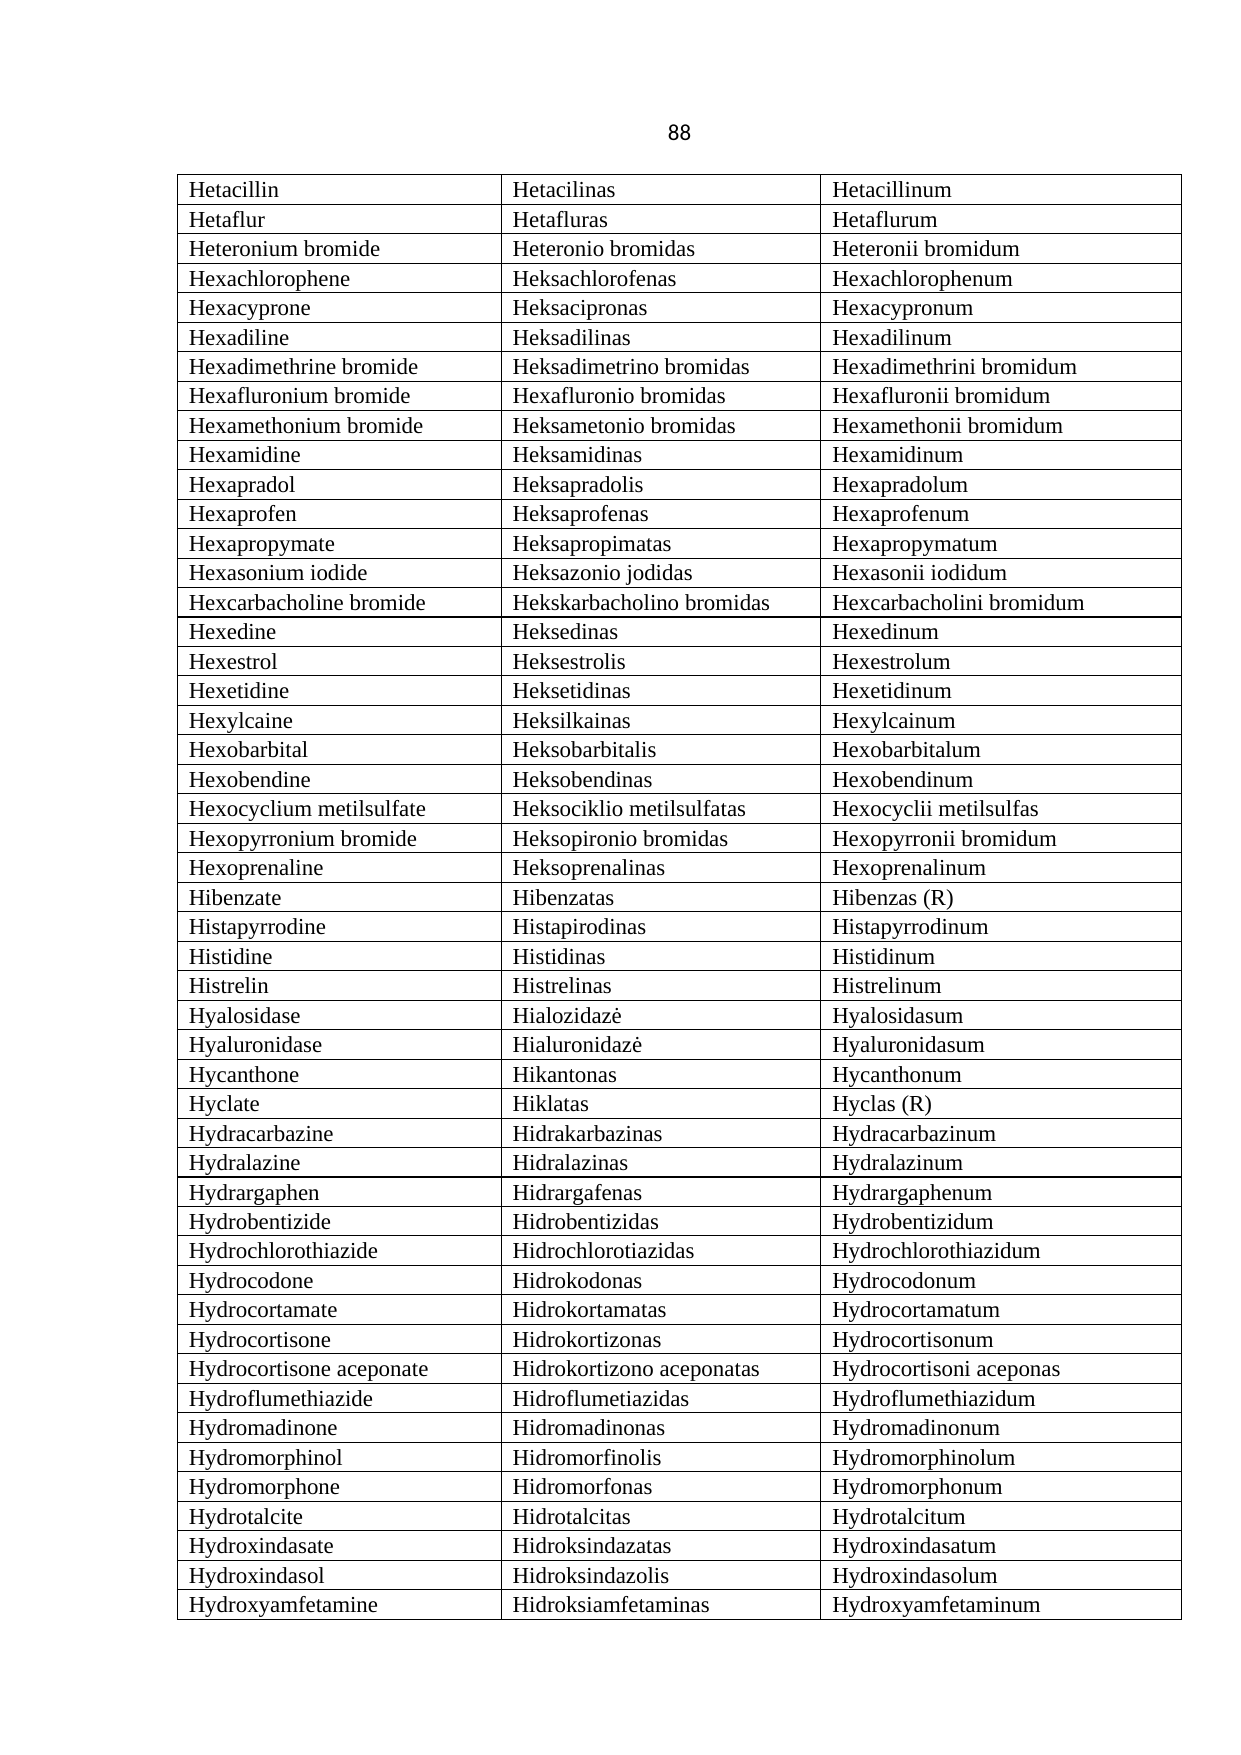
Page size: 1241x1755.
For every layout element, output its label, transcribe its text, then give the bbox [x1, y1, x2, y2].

table_cell Hydrotalcitum [821, 1502, 1181, 1530]
table_cell Hyclate [178, 1089, 501, 1117]
table_cell Hydroflumethiazide [178, 1384, 501, 1412]
table_cell Hexobendine [178, 765, 501, 793]
table_cell Hexapropymatum [821, 529, 1181, 557]
table_cell Hydromadinonum [821, 1413, 1181, 1442]
table_cell Heksobendinas [502, 765, 820, 793]
table_cell Hekskarbacholino bromidas [502, 588, 820, 616]
table_cell Histrelinas [502, 971, 820, 999]
table_cell Hetacilinas [502, 175, 820, 204]
table_cell Hexafluronii bromidum [821, 382, 1181, 410]
table_cell Hexedinum [821, 618, 1181, 646]
table_cell Heksamidinas [502, 441, 820, 469]
table_cell Hidrokortizonas [502, 1325, 820, 1353]
table_cell Hyaluronidase [178, 1030, 501, 1058]
table_cell Hidromadinonas [502, 1413, 820, 1442]
table_cell Hexachlorophene [178, 264, 501, 292]
table_cell Hexamethonii bromidum [821, 411, 1181, 439]
table_cell Heksapropimatas [502, 529, 820, 557]
table_cell Hexoprenalinum [821, 853, 1181, 882]
table_cell Hydromorphonum [821, 1472, 1181, 1501]
table_cell Hidroflumetiazidas [502, 1384, 820, 1412]
table_cell Hidralazinas [502, 1148, 820, 1176]
table_cell Hibenzate [178, 883, 501, 911]
table_cell Hialuronidazė [502, 1030, 820, 1058]
table_cell Hydralazine [178, 1148, 501, 1176]
table_cell Histrelin [178, 971, 501, 999]
table_cell Hexobarbitalum [821, 735, 1181, 764]
table_cell Hexestrol [178, 647, 501, 675]
table_cell Hexamidine [178, 441, 501, 469]
table_cell Hydralazinum [821, 1148, 1181, 1176]
table_cell Hydracarbazine [178, 1119, 501, 1147]
table_cell Hexobarbital [178, 735, 501, 764]
table_cell Hydrotalcite [178, 1502, 501, 1530]
table_cell Hexacypronum [821, 293, 1181, 322]
table_cell Hexamethonium bromide [178, 411, 501, 439]
table_cell Hydrochlorothiazide [178, 1236, 501, 1265]
table_cell Heksazonio jodidas [502, 559, 820, 587]
table_cell Hyalosidasum [821, 1001, 1181, 1029]
table_cell Hexafluronium bromide [178, 382, 501, 410]
table_cell Hexafluronio bromidas [502, 382, 820, 410]
table_cell Histapyrrodinum [821, 912, 1181, 941]
table_cell Hydromorphinolum [821, 1443, 1181, 1471]
table_cell Heksopironio bromidas [502, 824, 820, 852]
table_cell Hydromorphinol [178, 1443, 501, 1471]
table_cell Heksociklio metilsulfatas [502, 794, 820, 823]
table_cell Hydroxindasatum [821, 1531, 1181, 1560]
table_cell Hidrargafenas [502, 1178, 820, 1206]
table_cell Hetacillin [178, 175, 501, 204]
table_cell Hydrocortamatum [821, 1295, 1181, 1324]
table_cell Hidrochlorotiazidas [502, 1236, 820, 1265]
table_cell Hetacillinum [821, 175, 1181, 204]
table_cell Hyalosidase [178, 1001, 501, 1029]
table_cell Hyaluronidasum [821, 1030, 1181, 1058]
table_cell Hidromorfinolis [502, 1443, 820, 1471]
table_cell Histidinum [821, 942, 1181, 970]
table_cell Hetafluras [502, 205, 820, 233]
table_cell Hydrocodonum [821, 1266, 1181, 1294]
table_cell Hydroxindasol [178, 1561, 501, 1589]
table_cell Hetaflur [178, 205, 501, 233]
table_cell Hidrokortamatas [502, 1295, 820, 1324]
table_cell Hexopyrronii bromidum [821, 824, 1181, 852]
table_cell Heteronium bromide [178, 234, 501, 263]
table_cell Hydrocortisone aceponate [178, 1354, 501, 1383]
table_cell Heksoprenalinas [502, 853, 820, 882]
table_cell Hexachlorophenum [821, 264, 1181, 292]
table_cell Hydrobentizidum [821, 1207, 1181, 1235]
table_cell Hidrobentizidas [502, 1207, 820, 1235]
table_cell Hydrargaphenum [821, 1178, 1181, 1206]
table_cell Hexetidinum [821, 676, 1181, 705]
table_cell Heksametonio bromidas [502, 411, 820, 439]
table_cell Hexestrolum [821, 647, 1181, 675]
table_cell Hexasonii iodidum [821, 559, 1181, 587]
table_cell Heteronii bromidum [821, 234, 1181, 263]
table_cell Heksedinas [502, 618, 820, 646]
table_cell Heksobarbitalis [502, 735, 820, 764]
table_cell Hexaprofenum [821, 500, 1181, 528]
table_cell Hexetidine [178, 676, 501, 705]
table_cell Hexadimethrine bromide [178, 352, 501, 381]
table_cell Hycanthonum [821, 1060, 1181, 1088]
table_cell Hydroxindasolum [821, 1561, 1181, 1589]
table_cell Hexobendinum [821, 765, 1181, 793]
table_cell Hidroksiamfetaminas [502, 1590, 820, 1619]
table_cell Hidroksindazatas [502, 1531, 820, 1560]
table_cell Hydrocortisoni aceponas [821, 1354, 1181, 1383]
table_cell Hexcarbacholine bromide [178, 588, 501, 616]
table_cell Hexopyrronium bromide [178, 824, 501, 852]
table_cell Hexapradolum [821, 470, 1181, 498]
table_cell Heksapradolis [502, 470, 820, 498]
table_cell Hexapradol [178, 470, 501, 498]
table_cell Histidine [178, 942, 501, 970]
table_cell Heksaprofenas [502, 500, 820, 528]
table_cell Hidrotalcitas [502, 1502, 820, 1530]
table_cell Hydrargaphen [178, 1178, 501, 1206]
table_cell Hyclas (R) [821, 1089, 1181, 1117]
table_cell Heksachlorofenas [502, 264, 820, 292]
table_cell Hydrocortisonum [821, 1325, 1181, 1353]
table_cell Heksacipronas [502, 293, 820, 322]
table_cell Heteronio bromidas [502, 234, 820, 263]
table_cell Heksetidinas [502, 676, 820, 705]
table_cell Heksilkainas [502, 706, 820, 734]
table_cell Heksadilinas [502, 323, 820, 351]
table_cell Hydrochlorothiazidum [821, 1236, 1181, 1265]
table_cell Hydroflumethiazidum [821, 1384, 1181, 1412]
table_cell Hidromorfonas [502, 1472, 820, 1501]
table_cell Hexoprenaline [178, 853, 501, 882]
table_cell Hibenzas (R) [821, 883, 1181, 911]
table_cell Hexasonium iodide [178, 559, 501, 587]
table_cell Hidrokodonas [502, 1266, 820, 1294]
table_cell Hexadiline [178, 323, 501, 351]
table_cell Hexadimethrini bromidum [821, 352, 1181, 381]
table_cell Hydroxyamfetaminum [821, 1590, 1181, 1619]
table_cell Histapyrrodine [178, 912, 501, 941]
table_cell Hydrocortamate [178, 1295, 501, 1324]
table_cell Hydrobentizide [178, 1207, 501, 1235]
table_cell Hydromadinone [178, 1413, 501, 1442]
table_cell Hycanthone [178, 1060, 501, 1088]
table_cell Hikantonas [502, 1060, 820, 1088]
table_cell Hydroxindasate [178, 1531, 501, 1560]
table_cell Histrelinum [821, 971, 1181, 999]
table_cell Hialozidazė [502, 1001, 820, 1029]
table_cell Hexamidinum [821, 441, 1181, 469]
table_cell Hexocyclium metilsulfate [178, 794, 501, 823]
table_cell Hydroxyamfetamine [178, 1590, 501, 1619]
table_cell Hexylcainum [821, 706, 1181, 734]
table_cell Hydrocortisone [178, 1325, 501, 1353]
table_cell Histapirodinas [502, 912, 820, 941]
table_cell Hiklatas [502, 1089, 820, 1117]
table_cell Hexapropymate [178, 529, 501, 557]
table_cell Hydracarbazinum [821, 1119, 1181, 1147]
table_cell Heksadimetrino bromidas [502, 352, 820, 381]
table_cell Hydrocodone [178, 1266, 501, 1294]
table_cell Hexocyclii metilsulfas [821, 794, 1181, 823]
table_cell Hetaflurum [821, 205, 1181, 233]
table_cell Hydromorphone [178, 1472, 501, 1501]
table_cell Hexylcaine [178, 706, 501, 734]
table_cell Histidinas [502, 942, 820, 970]
table_cell Hidrakarbazinas [502, 1119, 820, 1147]
table_cell Hidrokortizono aceponatas [502, 1354, 820, 1383]
table_cell Hexaprofen [178, 500, 501, 528]
table_cell Heksestrolis [502, 647, 820, 675]
table_cell Hexacyprone [178, 293, 501, 322]
table_cell Hexedine [178, 618, 501, 646]
table_cell Hidroksindazolis [502, 1561, 820, 1589]
table_cell Hexadilinum [821, 323, 1181, 351]
table_cell Hexcarbacholini bromidum [821, 588, 1181, 616]
table_cell Hibenzatas [502, 883, 820, 911]
